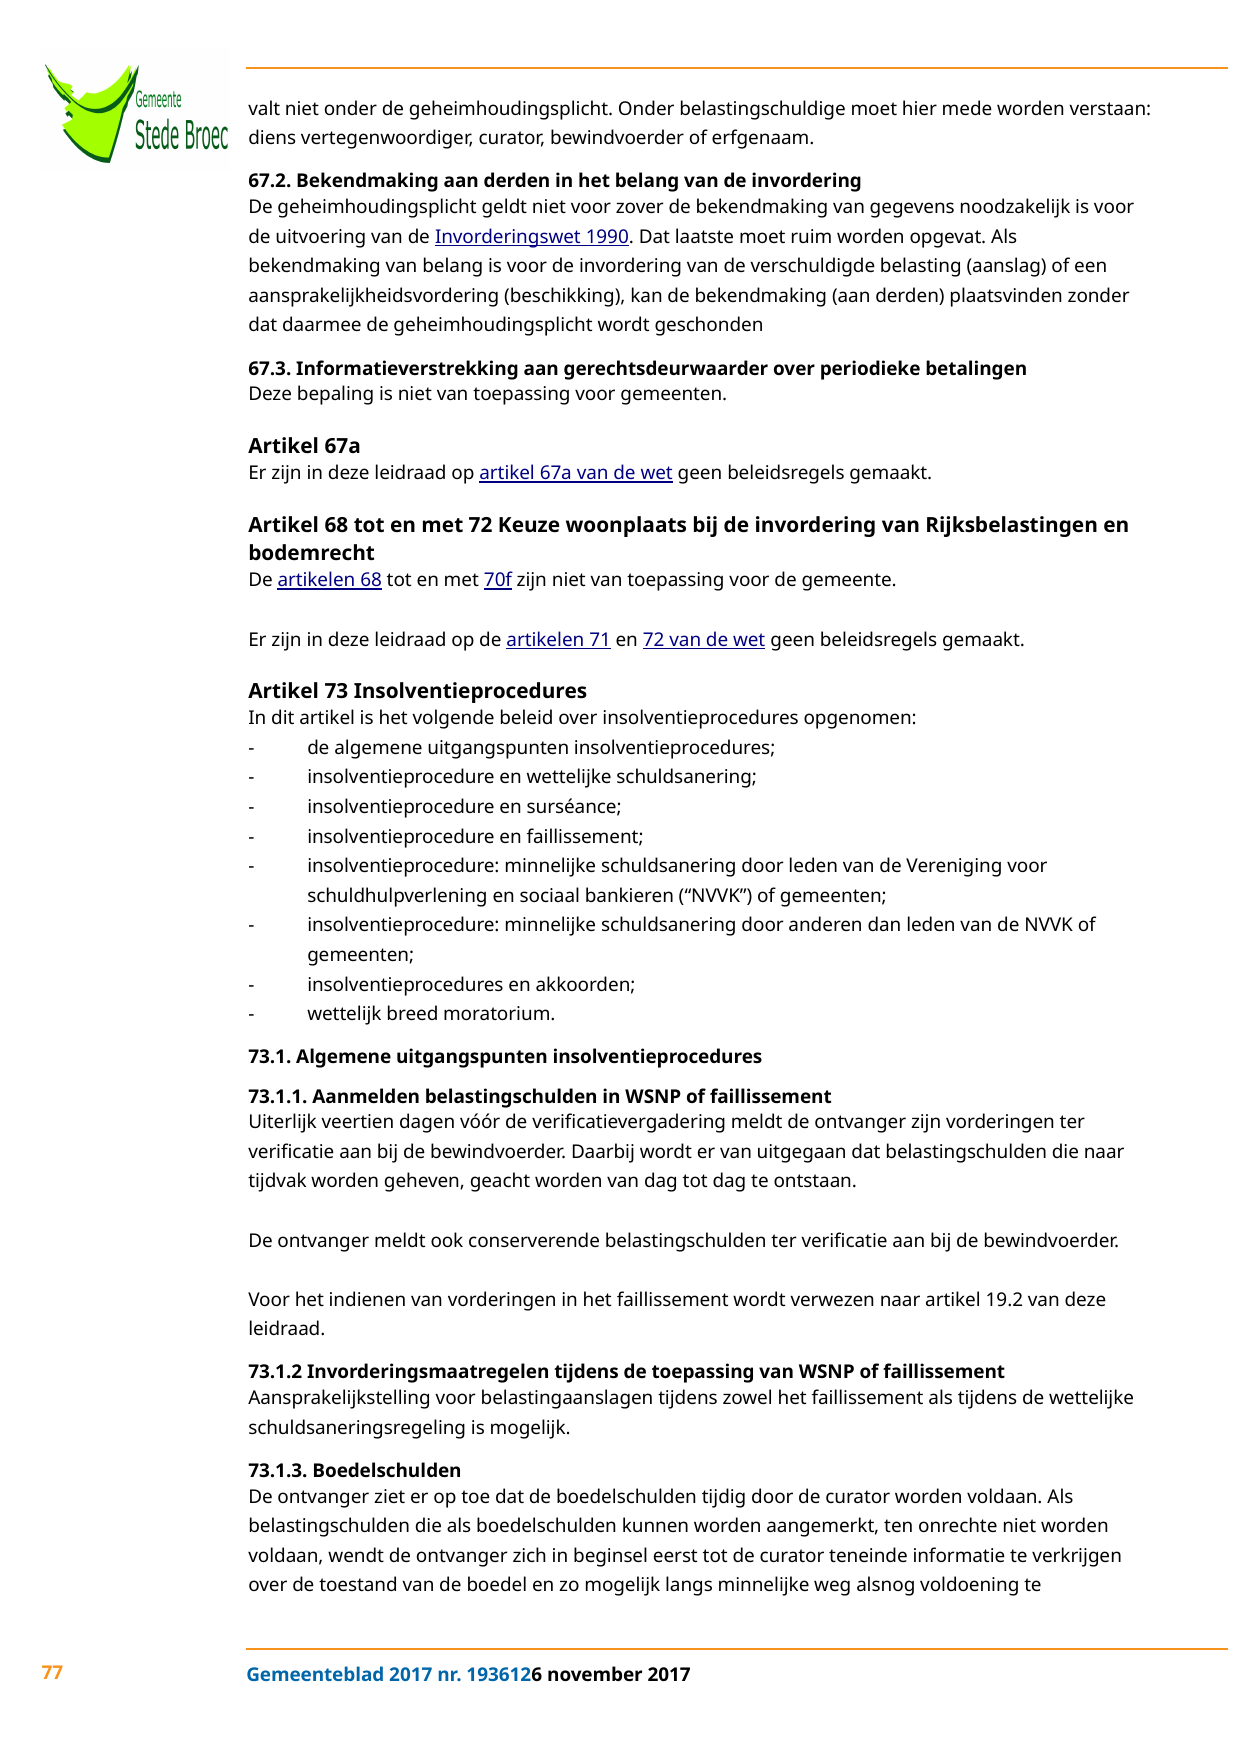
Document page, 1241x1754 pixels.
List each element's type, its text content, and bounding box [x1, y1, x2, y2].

text De artikelen 68 tot en met 70f zijn niet van toepassing voor de gemeente. [248, 567, 1152, 592]
text 67.2. Bekendmaking aan derden in het belang van de invordering [248, 167, 1152, 193]
text Aansprakelijkstelling voor belastingaanslagen tijdens zowel het faillissement als tijdens de wettelijke schuldsaneringsregeling is mogelijk. [248, 1384, 1152, 1440]
text Voor het indienen van vorderingen in het faillissement wordt verwezen naar artikel 19.2 van deze leidraad. [248, 1286, 1152, 1341]
text 73.1.3. Boedelschulden [248, 1457, 1152, 1483]
text 73.1. Algemene uitgangspunten insolventieprocedures [248, 1043, 1152, 1069]
picture [41, 47, 231, 172]
text De ontvanger meldt ook conserverende belastingschulden ter verificatie aan bij de bewindvoerder. [248, 1227, 1152, 1253]
text De geheimhoudingsplicht geldt niet voor zover de bekendmaking van gegevens noodzakelijk is voor de uitvoering van de Invorderingswet 1990. Dat laatste moet ruim worden opgevat. Als bekendmaking van belang is voor de invordering van de verschuldigde belasting (aanslag) of een aansprakelijkheidsvordering (beschikking), kan de bekendmaking (aan derden) plaatsvinden zonder dat daarmee de geheimhoudingsplicht wordt geschonden [248, 193, 1152, 337]
text Er zijn in deze leidraad op de artikelen 71 en 72 van de wet geen beleidsregels gemaakt. [248, 626, 1152, 651]
text Uiterlijk veertien dagen vóór de verificatievergadering meldt de ontvanger zijn vorderingen ter verificatie aan bij de bewindvoerder. Daarbij wordt er van uitgegaan dat belastingschulden die naar tijdvak worden geheven, geacht worden van dag tot dag te ontstaan. [248, 1108, 1152, 1193]
text De ontvanger ziet er op toe dat de boedelschulden tijdig door de curator worden voldaan. Als belastingschulden die als boedelschulden kunnen worden aangemerkt, ten onrechte niet worden voldaan, wendt de ontvanger zich in beginsel eerst tot de curator teneinde informatie te verkrijgen over de toestand van de boedel en zo mogelijk langs minnelijke weg alsnog voldoening te [248, 1483, 1152, 1597]
text Artikel 68 tot en met 72 Keuze woonplaats bij de invordering van Rijksbelastingen en bodemrecht [248, 510, 1152, 567]
text Artikel 67a [248, 431, 1152, 459]
list insolventieprocedure en wettelijke schuldsanering; [248, 764, 1152, 789]
list insolventieprocedure en faillissement; [248, 823, 1152, 849]
list insolventieprocedure: minnelijke schuldsanering door anderen dan leden van de NVVK of gemeenten; [248, 912, 1152, 967]
list insolventieprocedure: minnelijke schuldsanering door leden van de Vereniging voor schuldhulpverlening en sociaal bankieren (“NVVK”) of gemeenten; [248, 852, 1152, 908]
text 67.3. Informatieverstrekking aan gerechtsdeurwaarder over periodieke betalingen [248, 355, 1152, 380]
text 73.1.1. Aanmelden belastingschulden in WSNP of faillissement [248, 1083, 1152, 1108]
text Er zijn in deze leidraad op artikel 67a van de wet geen beleidsregels gemaakt. [248, 459, 1152, 485]
text valt niet onder de geheimhoudingsplicht. Onder belastingschuldige moet hier mede worden verstaan: diens vertegenwoordiger, curator, bewindvoerder of erfgenaam. [248, 95, 1152, 150]
text In dit artikel is het volgende beleid over insolventieprocedures opgenomen: [248, 704, 1152, 730]
text Artikel 73 Insolventieprocedures [248, 676, 1152, 704]
list de algemene uitgangspunten insolventieprocedures; [248, 734, 1152, 760]
list wettelijk breed moratorium. [248, 1000, 1152, 1026]
text Deze bepaling is niet van toepassing voor gemeenten. [248, 380, 1152, 406]
text 73.1.2 Invorderingsmaatregelen tijdens de toepassing van WSNP of faillissement [248, 1359, 1152, 1384]
list insolventieprocedure en surséance; [248, 793, 1152, 819]
list insolventieprocedures en akkoorden; [248, 971, 1152, 997]
